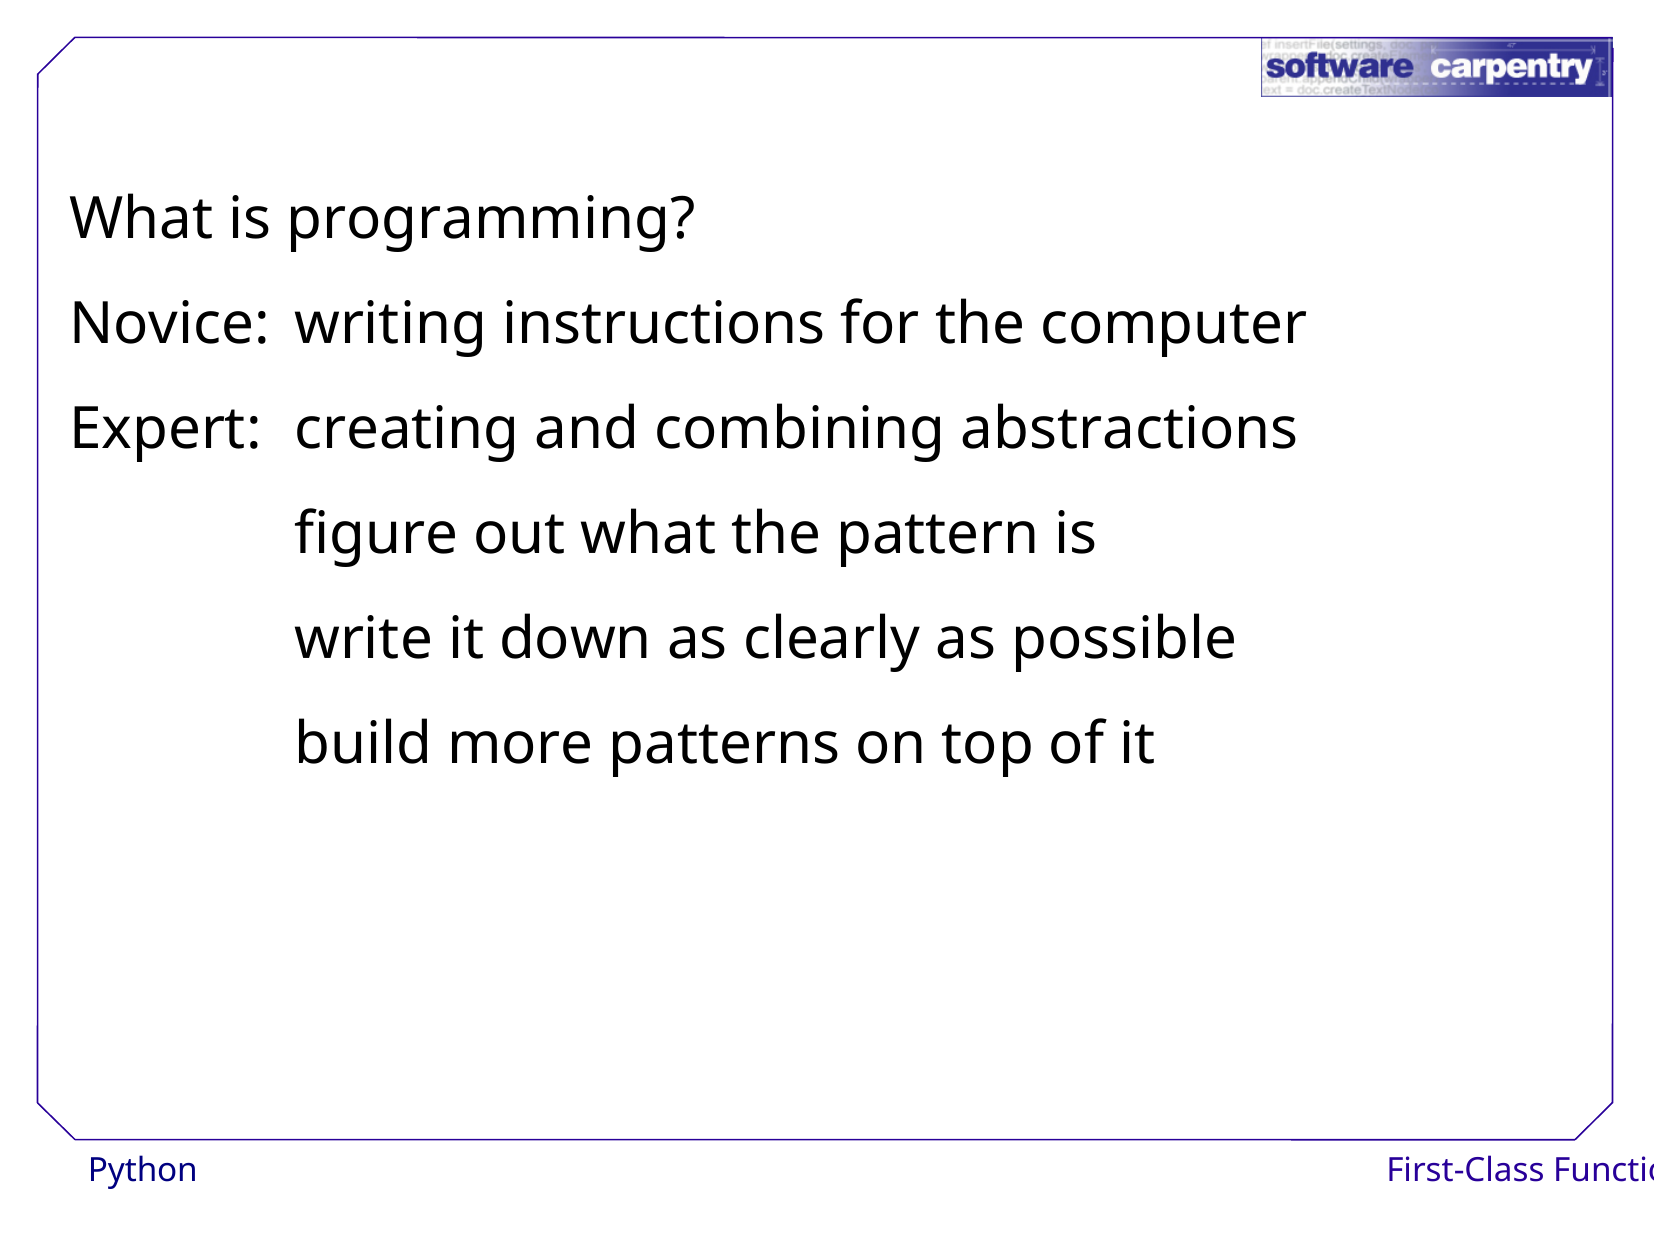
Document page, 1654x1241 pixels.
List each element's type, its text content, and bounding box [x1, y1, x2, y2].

text_box What is programming? Novice: writing instructions for the computer Expert: creating and combining abstractions figure out what the pattern is write it down as clearly as possible build more patterns on top of it [54, 137, 1473, 784]
picture [1261, 39, 1613, 97]
